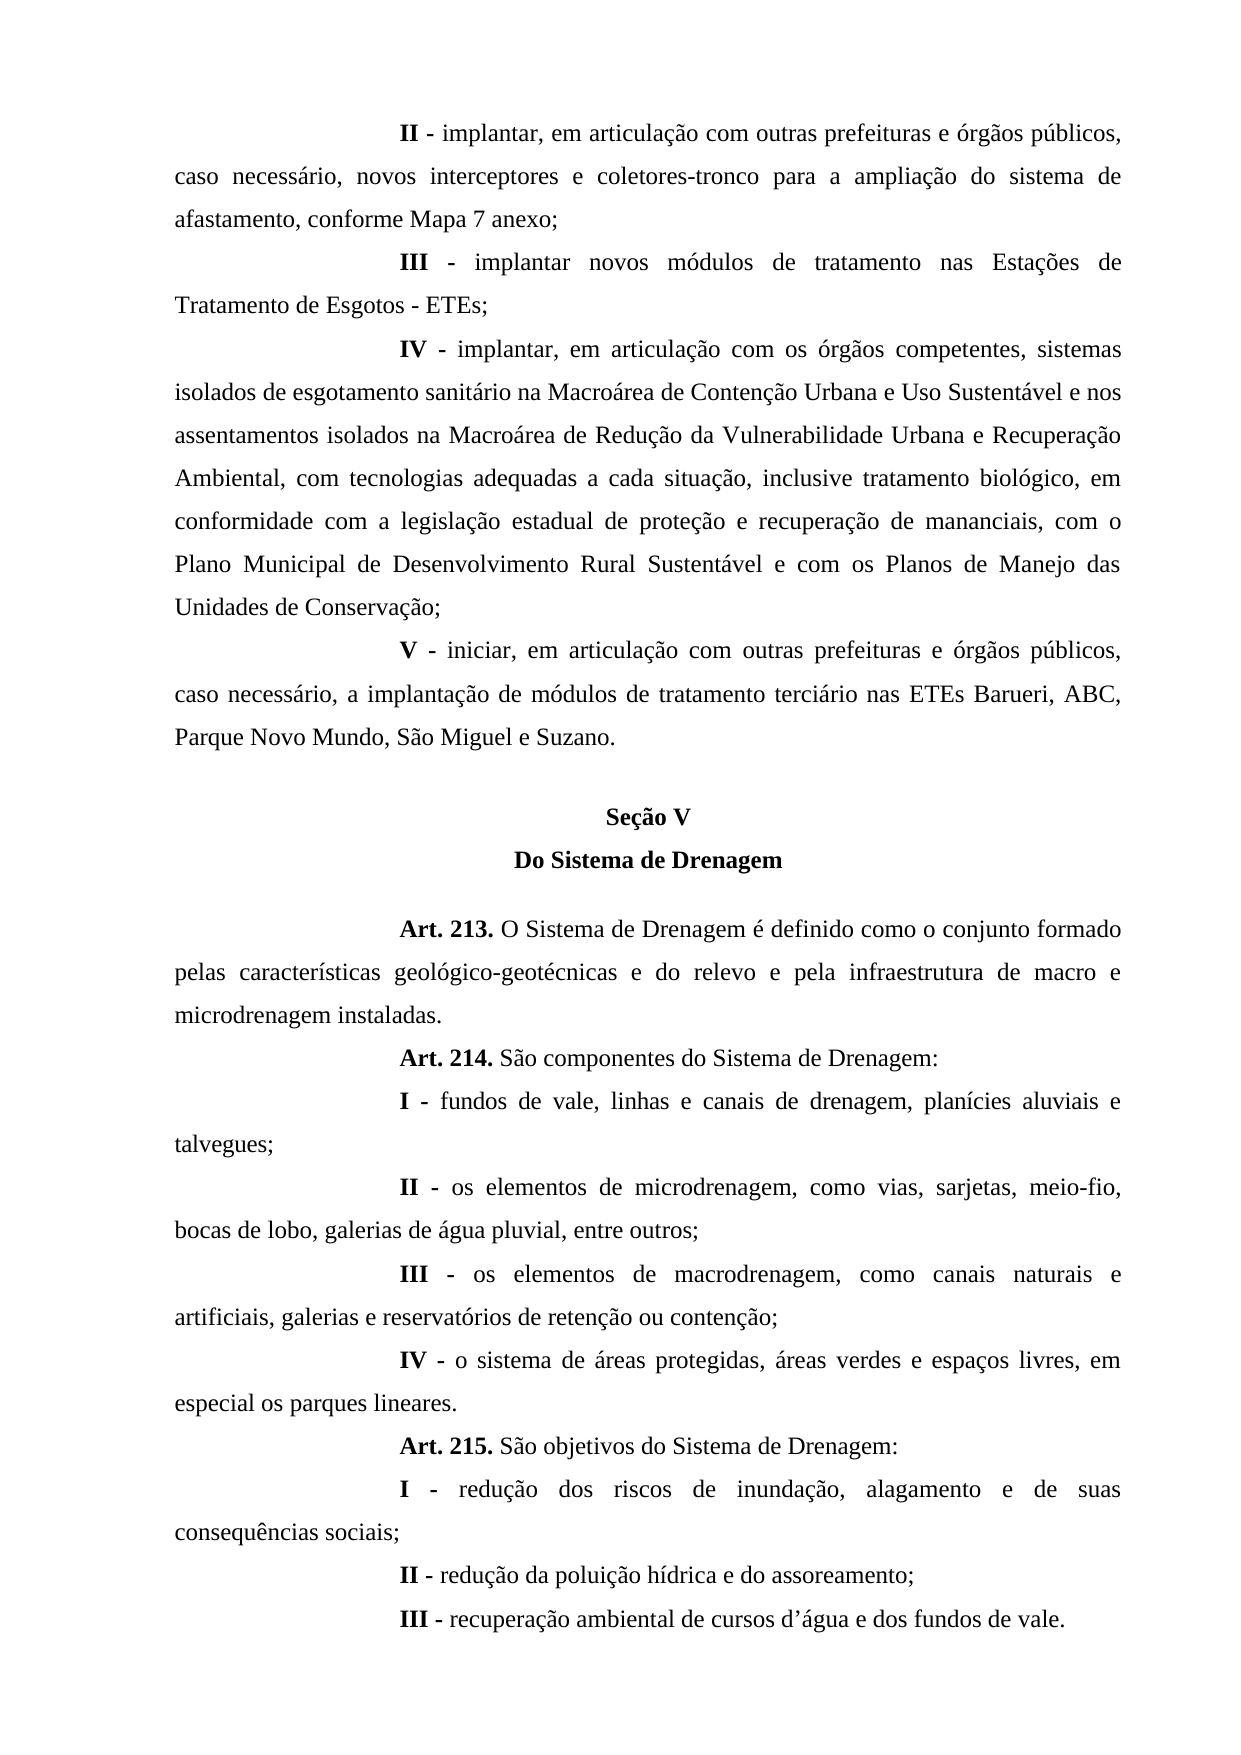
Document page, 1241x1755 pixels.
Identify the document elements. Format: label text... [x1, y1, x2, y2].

text I - redução dos riscos de inundação, alagamento e de suas consequências sociais; [174, 1474, 1122, 1546]
text Seção V [174, 802, 1122, 831]
text II - os elementos de microdrenagem, como vias, sarjetas, meio-fio, bocas de lobo, galerias de água pluvial, entre outros; [174, 1172, 1122, 1244]
text IV - implantar, em articulação com os órgãos competentes, sistemas isolados de esgotamento sanitário na Macroárea de Contenção Urbana e Uso Sustentável e nos assentamentos isolados na Macroárea de Redução da Vulnerabilidade Urbana e Recuperação Ambiental, com tecnologias adequadas a cada situação, inclusive tratamento biológico, em conformidade com a legislação estadual de proteção e recuperação de mananciais, com o Plano Municipal de Desenvolvimento Rural Sustentável e com os Planos de Manejo das Unidades de Conservação; [174, 334, 1122, 621]
text III - implantar novos módulos de tratamento nas Estações de Tratamento de Esgotos - ETEs; [174, 247, 1122, 319]
text II - redução da poluição hídrica e do assoreamento; [174, 1561, 1122, 1589]
text II - implantar, em articulação com outras prefeituras e órgãos públicos, caso necessário, novos interceptores e coletores-tronco para a ampliação do sistema de afastamento, conforme Mapa 7 anexo; [174, 118, 1122, 233]
text Art. 214. São componentes do Sistema de Drenagem: [174, 1043, 1122, 1072]
text Art. 213. O Sistema de Drenagem é definido como o conjunto formado pelas características geológico-geotécnicas e do relevo e pela infraestrutura de macro e microdrenagem instaladas. [174, 914, 1122, 1029]
text Do Sistema de Drenagem [174, 846, 1122, 874]
text I - fundos de vale, linhas e canais de drenagem, planícies aluviais e talvegues; [174, 1086, 1122, 1158]
text III - recuperação ambiental de cursos d’água e dos fundos de vale. [174, 1604, 1122, 1632]
text IV - o sistema de áreas protegidas, áreas verdes e espaços livres, em especial os parques lineares. [174, 1345, 1122, 1417]
text Art. 215. São objetivos do Sistema de Drenagem: [174, 1431, 1122, 1460]
text V - iniciar, em articulação com outras prefeituras e órgãos públicos, caso necessário, a implantação de módulos de tratamento terciário nas ETEs Barueri, ABC, Parque Novo Mundo, São Miguel e Suzano. [174, 636, 1122, 751]
text III - os elementos de macrodrenagem, como canais naturais e artificiais, galerias e reservatórios de retenção ou contenção; [174, 1259, 1122, 1331]
